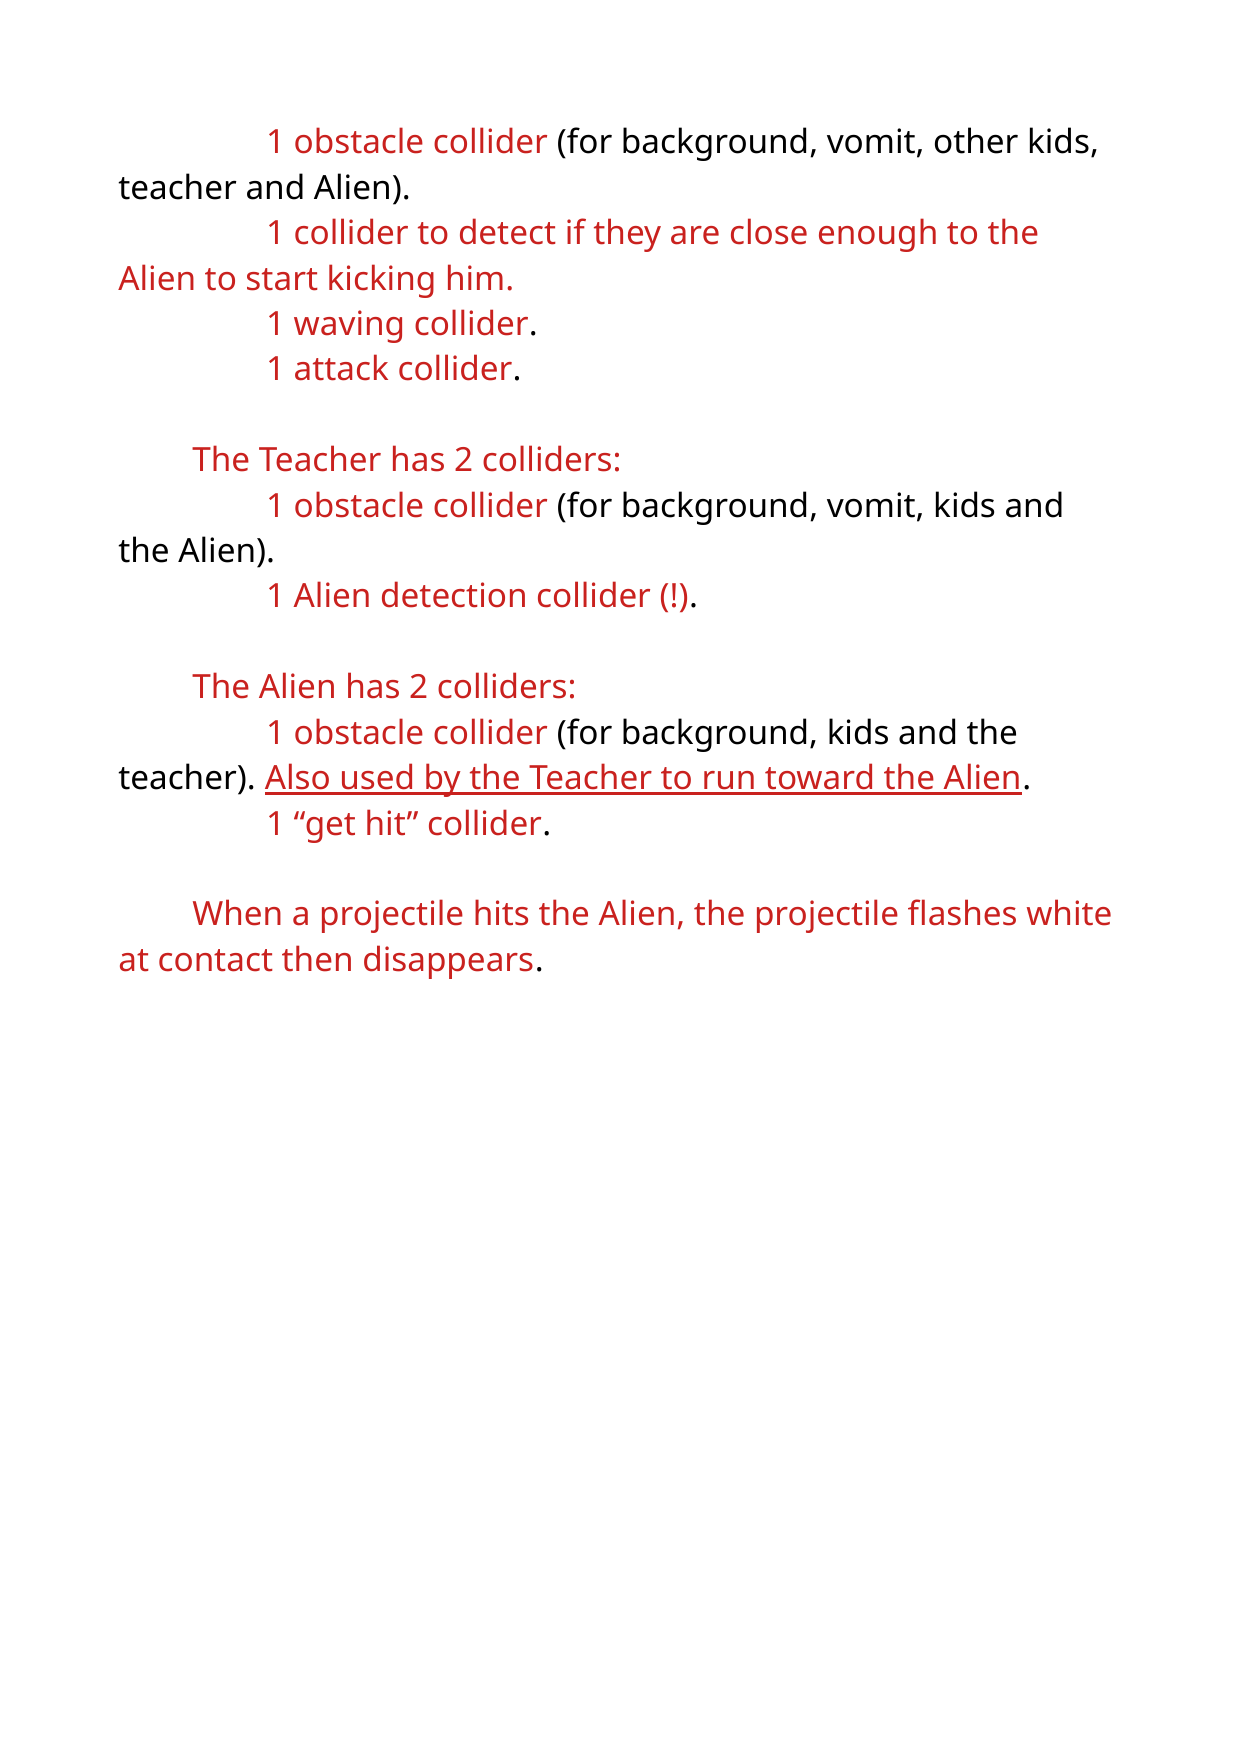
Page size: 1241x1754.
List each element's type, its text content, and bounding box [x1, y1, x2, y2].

text 1 waving collider. [118, 300, 1122, 345]
text 1 Alien detection collider (!). [118, 572, 1122, 618]
text 1 obstacle collider (for background, vomit, other kids, teacher and Alien). [118, 118, 1122, 209]
text 1 obstacle collider (for background, kids and the teacher). Also used by the Teacher to run toward the Alien. [118, 708, 1122, 799]
text 1 attack collider. [118, 345, 1122, 391]
text 1 obstacle collider (for background, vomit, kids and the Alien). [118, 481, 1122, 572]
text 1 collider to detect if they are close enough to the Alien to start kicking him. [118, 209, 1122, 300]
text The Teacher has 2 colliders: [118, 436, 1122, 481]
text When a projectile hits the Alien, the projectile flashes white at contact then disappears. [118, 890, 1122, 981]
text 1 “get hit” collider. [118, 799, 1122, 845]
text The Alien has 2 colliders: [118, 663, 1122, 708]
